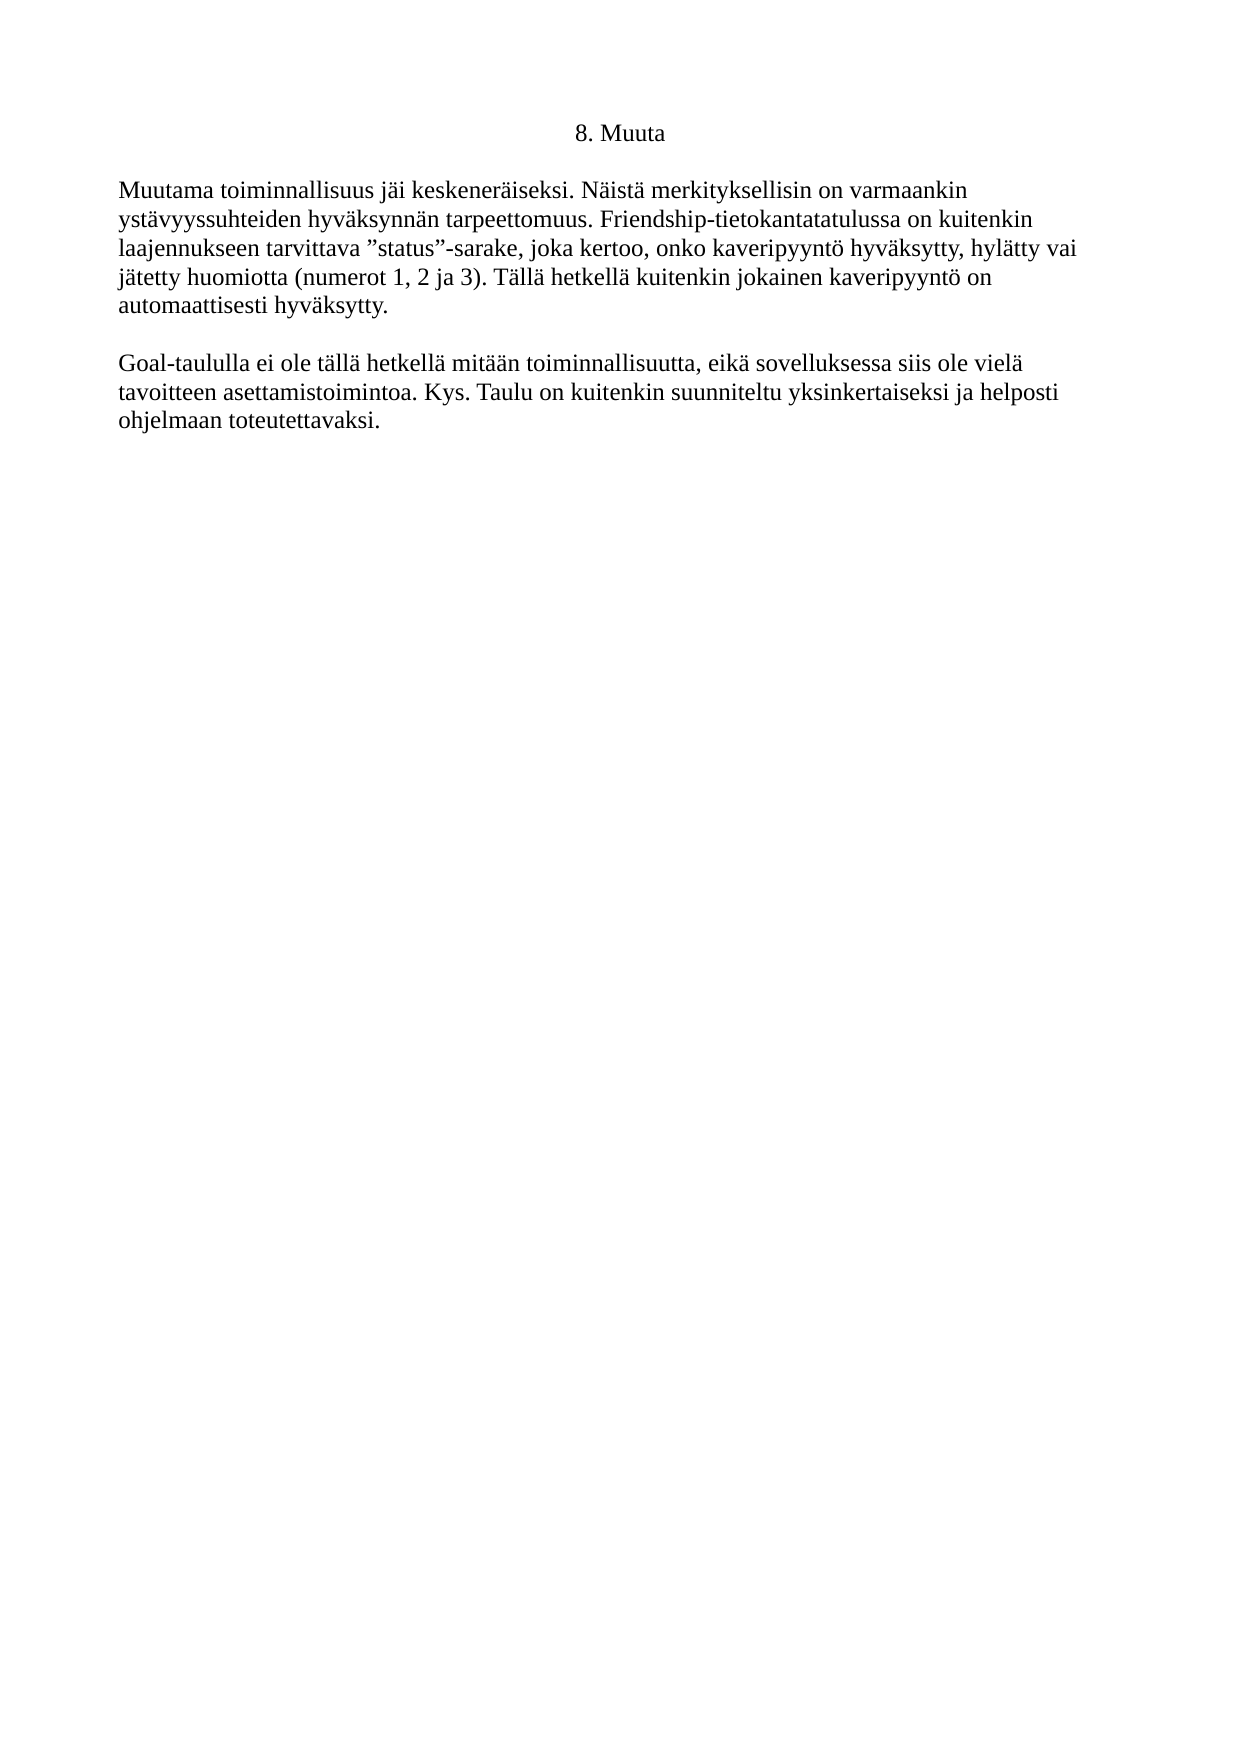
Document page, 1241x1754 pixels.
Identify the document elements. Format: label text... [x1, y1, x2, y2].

text 8. Muuta [118, 118, 1122, 147]
text Muutama toiminnallisuus jäi keskeneräiseksi. Näistä merkityksellisin on varmaankin ystävyyssuhteiden hyväksynnän tarpeettomuus. Friendship-tietokantatatulussa on kuitenkin laajennukseen tarvittava ”status”-sarake, joka kertoo, onko kaveripyyntö hyväksytty, hylätty vai jätetty huomiotta (numerot 1, 2 ja 3). Tällä hetkellä kuitenkin jokainen kaveripyyntö on automaattisesti hyväksytty. [118, 176, 1122, 319]
text Goal-taululla ei ole tällä hetkellä mitään toiminnallisuutta, eikä sovelluksessa siis ole vielä tavoitteen asettamistoimintoa. Kys. Taulu on kuitenkin suunniteltu yksinkertaiseksi ja helposti ohjelmaan toteutettavaksi. [118, 348, 1122, 434]
